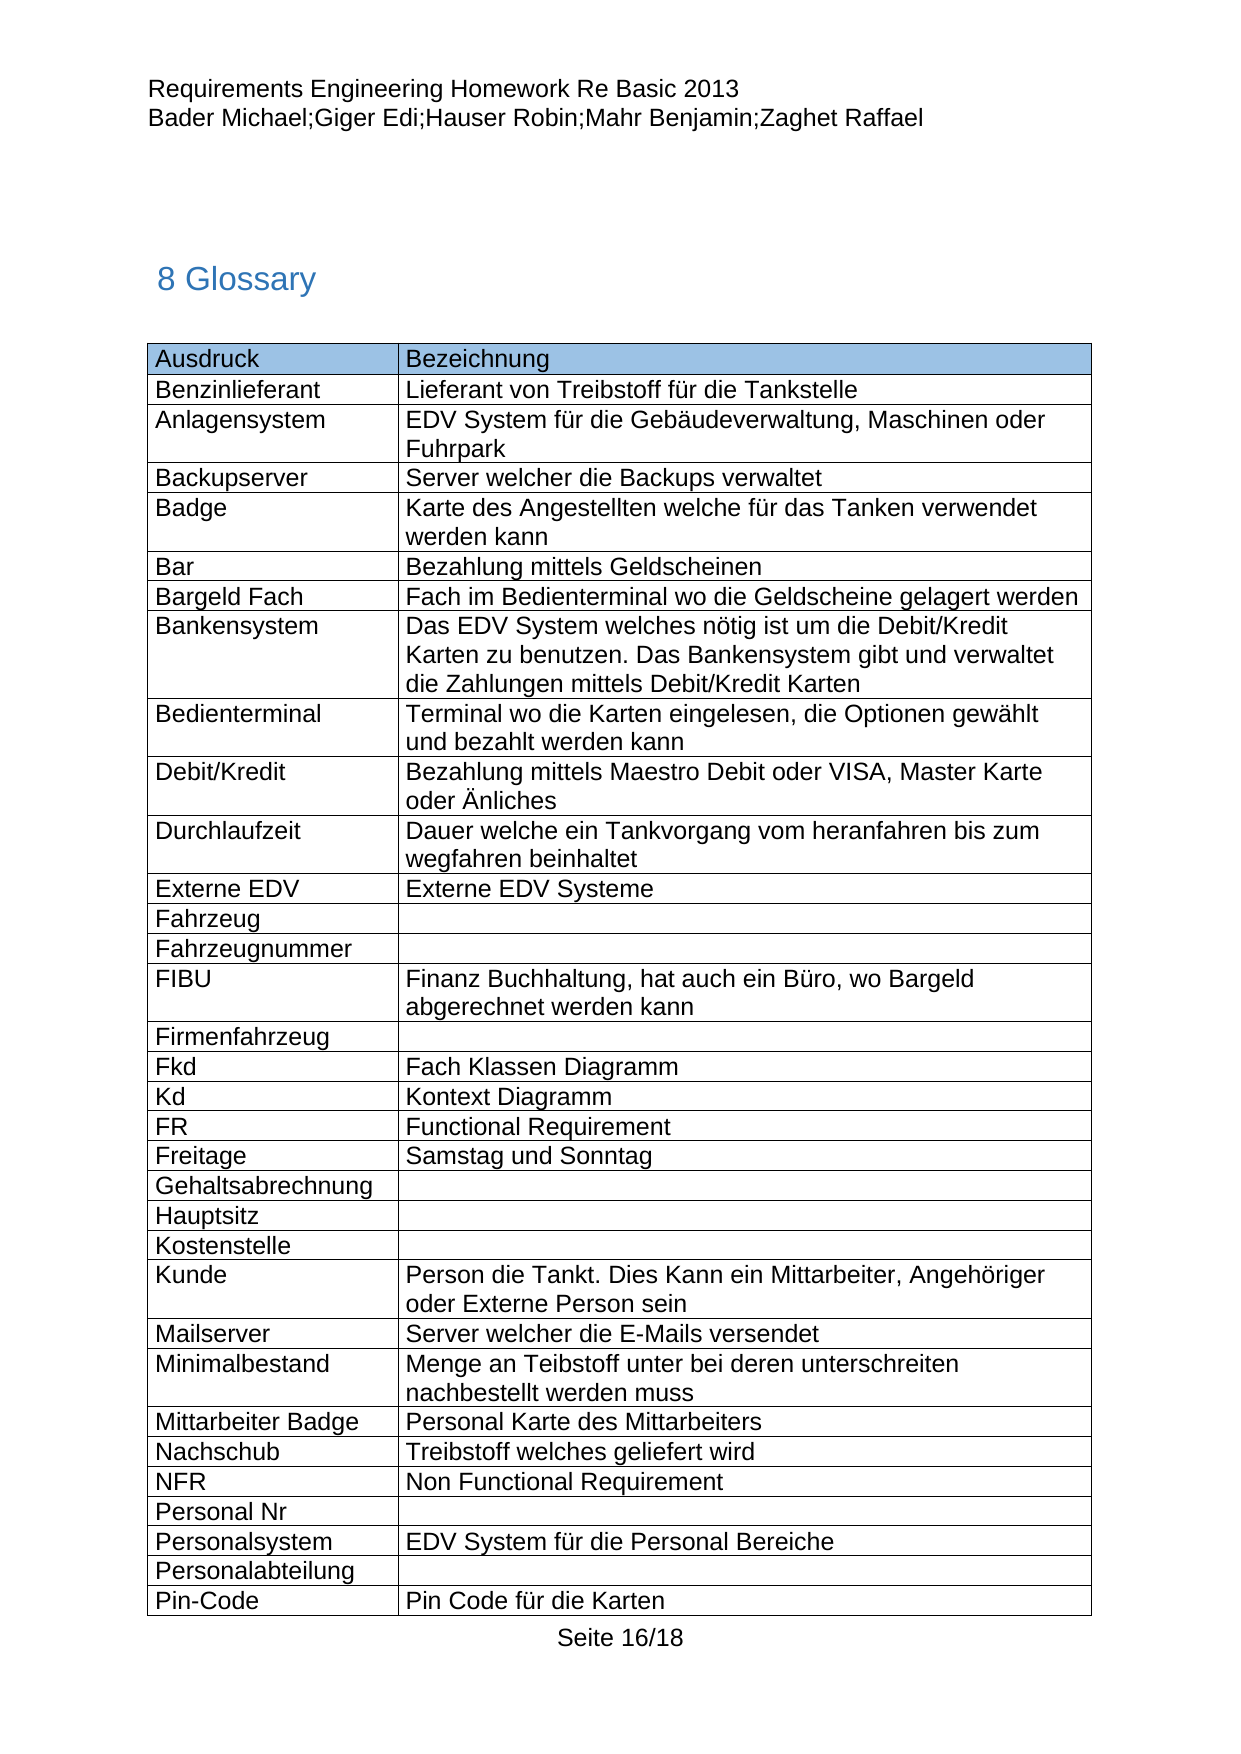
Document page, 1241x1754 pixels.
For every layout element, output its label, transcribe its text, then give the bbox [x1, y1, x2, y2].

table_cell Dauer welche ein Tankvorgang vom heranfahren bis zum wegfahren beinhaltet [399, 816, 1091, 873]
table_cell Mittarbeiter Badge [148, 1407, 398, 1436]
table_cell Badge [148, 493, 398, 551]
table_cell Minimalbestand [148, 1349, 398, 1406]
table_cell Personalsystem [148, 1526, 398, 1555]
table_cell EDV System für die Gebäudeverwaltung, Maschinen oder Fuhrpark [399, 405, 1091, 462]
table_cell Finanz Buchhaltung, hat auch ein Büro, wo Bargeld abgerechnet werden kann [399, 964, 1091, 1021]
table_cell Bedienterminal [148, 699, 398, 756]
table_cell Durchlaufzeit [148, 816, 398, 873]
table_cell Fahrzeug [148, 904, 398, 933]
table_cell Bezahlung mittels Geldscheinen [399, 552, 1091, 580]
table_cell Freitage [148, 1141, 398, 1170]
table_cell Server welcher die E-Mails versendet [399, 1319, 1091, 1348]
table_cell [399, 1556, 1091, 1585]
table_cell [399, 1022, 1091, 1051]
table_header Ausdruck [148, 344, 398, 374]
table_cell Personal Karte des Mittarbeiters [399, 1407, 1091, 1436]
table_cell Gehaltsabrechnung [148, 1171, 398, 1200]
subtitle Glossary [148, 259, 1093, 297]
table_cell [399, 1201, 1091, 1229]
table_cell Fahrzeugnummer [148, 934, 398, 962]
table_cell Kunde [148, 1260, 398, 1318]
table_cell NFR [148, 1467, 398, 1496]
table_cell Pin Code für die Karten [399, 1586, 1091, 1615]
table_cell Treibstoff welches geliefert wird [399, 1437, 1091, 1466]
table_cell Karte des Angestellten welche für das Tanken verwendet werden kann [399, 493, 1091, 551]
table_cell Fach im Bedienterminal wo die Geldscheine gelagert werden [399, 581, 1091, 610]
table_cell Lieferant von Treibstoff für die Tankstelle [399, 375, 1091, 404]
table_cell Bargeld Fach [148, 581, 398, 610]
table_cell Terminal wo die Karten eingelesen, die Optionen gewählt und bezahlt werden kann [399, 699, 1091, 756]
table_cell Fkd [148, 1052, 398, 1081]
table_cell Personalabteilung [148, 1556, 398, 1585]
table_cell Benzinlieferant [148, 375, 398, 404]
table_cell Functional Requirement [399, 1111, 1091, 1140]
table_cell FR [148, 1111, 398, 1140]
table_cell Backupserver [148, 463, 398, 492]
table_cell Kontext Diagramm [399, 1082, 1091, 1110]
table_cell Kostenstelle [148, 1231, 398, 1259]
table_cell [399, 934, 1091, 962]
table_cell Externe EDV [148, 874, 398, 903]
table_cell Bezahlung mittels Maestro Debit oder VISA, Master Karte oder Änliches [399, 757, 1091, 814]
table_cell Hauptsitz [148, 1201, 398, 1229]
table_cell Samstag und Sonntag [399, 1141, 1091, 1170]
table_cell Nachschub [148, 1437, 398, 1466]
table_cell Bar [148, 552, 398, 580]
table_cell Kd [148, 1082, 398, 1110]
table_cell Externe EDV Systeme [399, 874, 1091, 903]
table_cell Person die Tankt. Dies Kann ein Mittarbeiter, Angehöriger oder Externe Person sein [399, 1260, 1091, 1318]
table_cell Bankensystem [148, 611, 398, 697]
table_cell Server welcher die Backups verwaltet [399, 463, 1091, 492]
table_header Bezeichnung [399, 344, 1091, 374]
table_cell EDV System für die Personal Bereiche [399, 1526, 1091, 1555]
table_cell Fach Klassen Diagramm [399, 1052, 1091, 1081]
table_cell Anlagensystem [148, 405, 398, 462]
table_cell Firmenfahrzeug [148, 1022, 398, 1051]
table_cell FIBU [148, 964, 398, 1021]
table_cell Personal Nr [148, 1497, 398, 1525]
table_cell [399, 904, 1091, 933]
table_cell Menge an Teibstoff unter bei deren unterschreiten nachbestellt werden muss [399, 1349, 1091, 1406]
table_cell [399, 1231, 1091, 1259]
table_cell Das EDV System welches nötig ist um die Debit/Kredit Karten zu benutzen. Das Bankensystem gibt und verwaltet die Zahlungen mittels Debit/Kredit Karten [399, 611, 1091, 697]
table_cell Debit/Kredit [148, 757, 398, 814]
table_cell [399, 1171, 1091, 1200]
table_cell Pin-Code [148, 1586, 398, 1615]
table_cell Non Functional Requirement [399, 1467, 1091, 1496]
table_cell Mailserver [148, 1319, 398, 1348]
table_cell [399, 1497, 1091, 1525]
